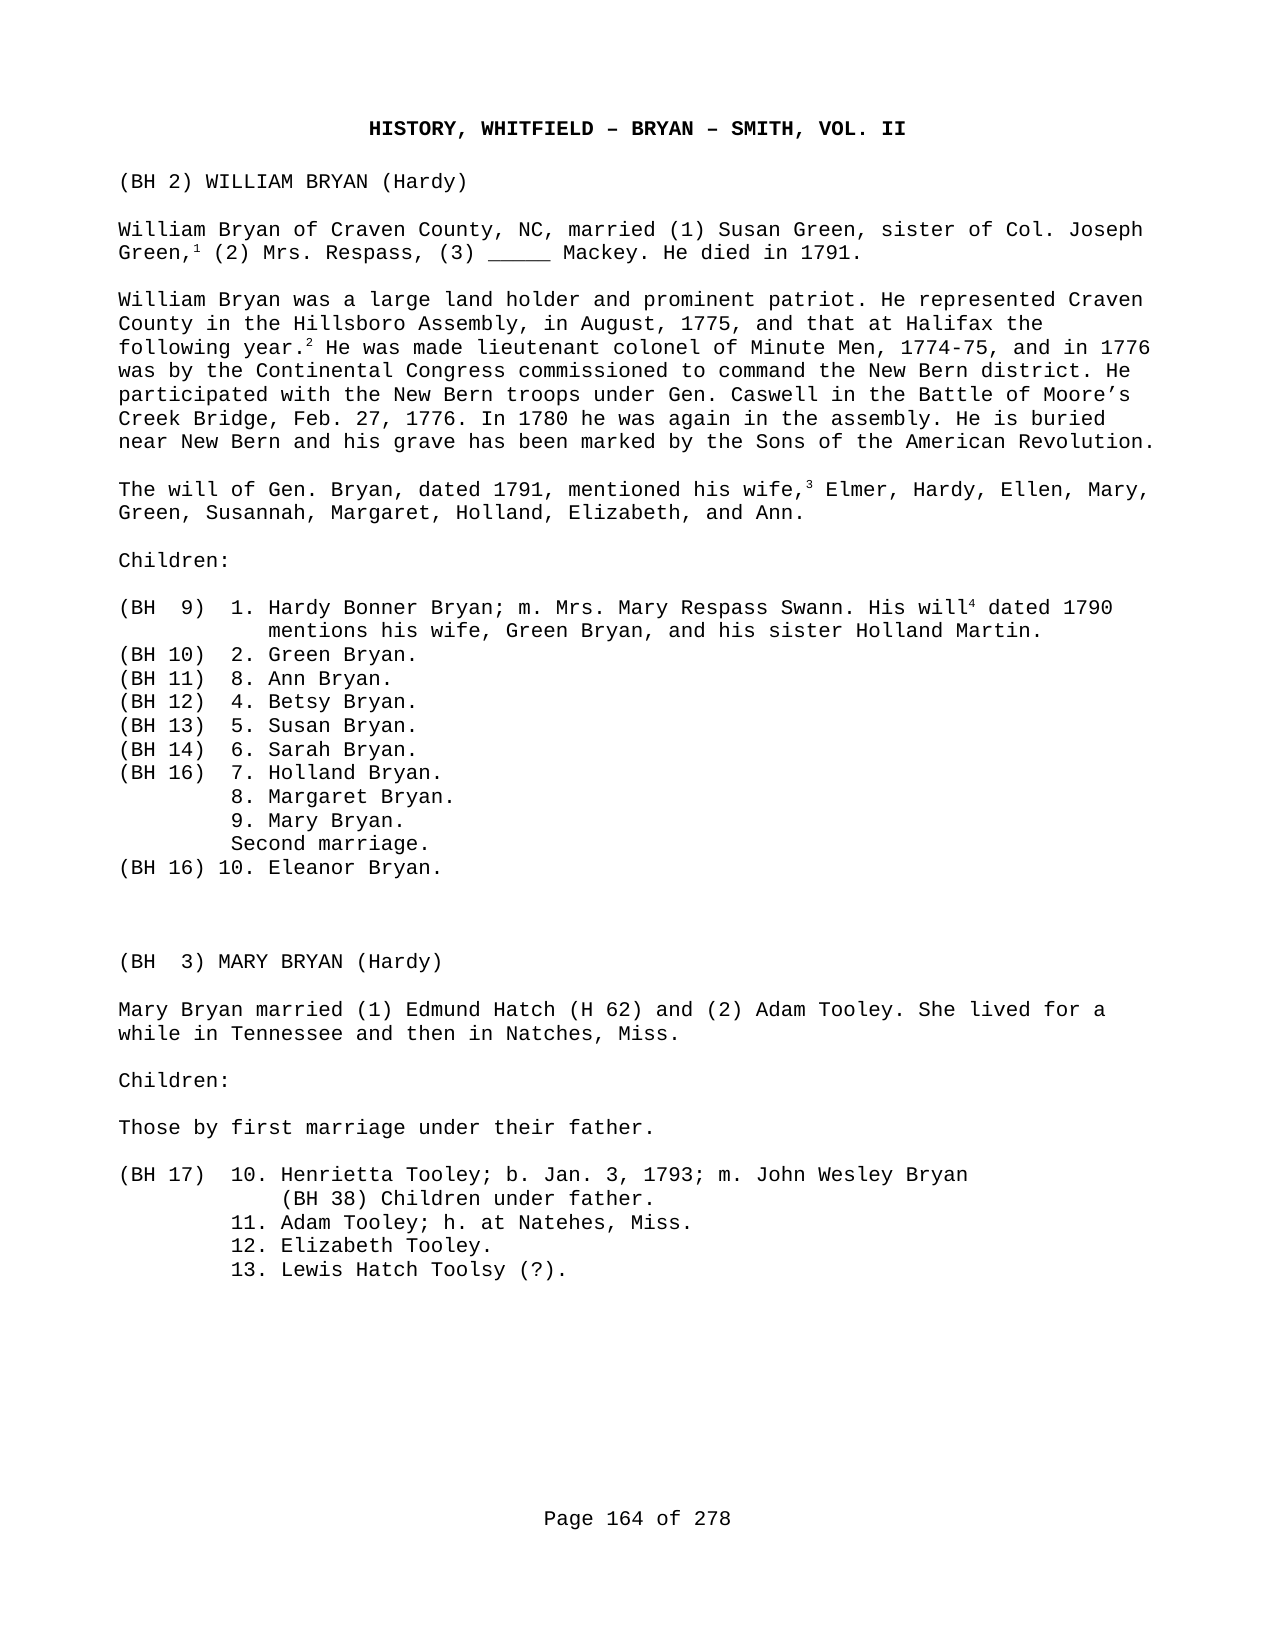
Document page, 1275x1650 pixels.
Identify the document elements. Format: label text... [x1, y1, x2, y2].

text William Bryan of Craven County, NC, married (1) Susan Green, sister of Col. Joseph Green,1 (2) Mrs. Respass, (3) _____ Mackey. He died in 1791. [118, 218, 1157, 266]
text (BH 17) 10. Henrietta Tooley; b. Jan. 3, 1793; m. John Wesley Bryan [118, 1164, 1157, 1188]
text (BH 2) WILLIAM BRYAN (Hardy) [118, 171, 1157, 195]
text (BH 13) 5. Susan Bryan. [118, 715, 1157, 739]
text 13. Lewis Hatch Toolsy (?). [118, 1259, 1157, 1283]
text (BH 16) 10. Eleanor Bryan. [118, 857, 1157, 881]
text 9. Mary Bryan. [118, 810, 1157, 833]
text (BH 12) 4. Betsy Bryan. [118, 691, 1157, 715]
text Children: [118, 1070, 1157, 1093]
text Those by first marriage under their father. [118, 1117, 1157, 1141]
text (BH 9) 1. Hardy Bonner Bryan; m. Mrs. Mary Respass Swann. His will4 dated 1790 [118, 597, 1157, 621]
text (BH 14) 6. Sarah Bryan. [118, 739, 1157, 762]
text The will of Gen. Bryan, dated 1791, mentioned his wife,3 Elmer, Hardy, Ellen, Mary, Green, Susannah, Margaret, Holland, Elizabeth, and Ann. [118, 479, 1157, 526]
text (BH 11) 8. Ann Bryan. [118, 668, 1157, 691]
text Second marriage. [118, 833, 1157, 857]
text Children: [118, 549, 1157, 573]
text (BH 3) MARY BRYAN (Hardy) [118, 952, 1157, 975]
text 11. Adam Tooley; h. at Natehes, Miss. [118, 1212, 1157, 1235]
text 8. Margaret Bryan. [118, 786, 1157, 810]
text William Bryan was a large land holder and prominent patriot. He represented Craven County in the Hillsboro Assembly, in August, 1775, and that at Halifax the following year.2 He was made lieutenant colonel of Minute Men, 1774-75, and in 1776 was by the Continental Congress commissioned to command the New Bern district. He participated with the New Bern troops under Gen. Caswell in the Battle of Moore’s Creek Bridge, Feb. 27, 1776. In 1780 he was again in the assembly. He is buried near New Bern and his grave has been marked by the Sons of the American Revolution. [118, 289, 1157, 455]
text (BH 10) 2. Green Bryan. [118, 644, 1157, 668]
text Mary Bryan married (1) Edmund Hatch (H 62) and (2) Adam Tooley. She lived for a while in Tennessee and then in Natches, Miss. [118, 999, 1157, 1046]
text 12. Elizabeth Tooley. [118, 1235, 1157, 1259]
text mentions his wife, Green Bryan, and his sister Holland Martin. [118, 621, 1157, 644]
text (BH 16) 7. Holland Bryan. [118, 762, 1157, 786]
text (BH 38) Children under father. [118, 1188, 1157, 1212]
